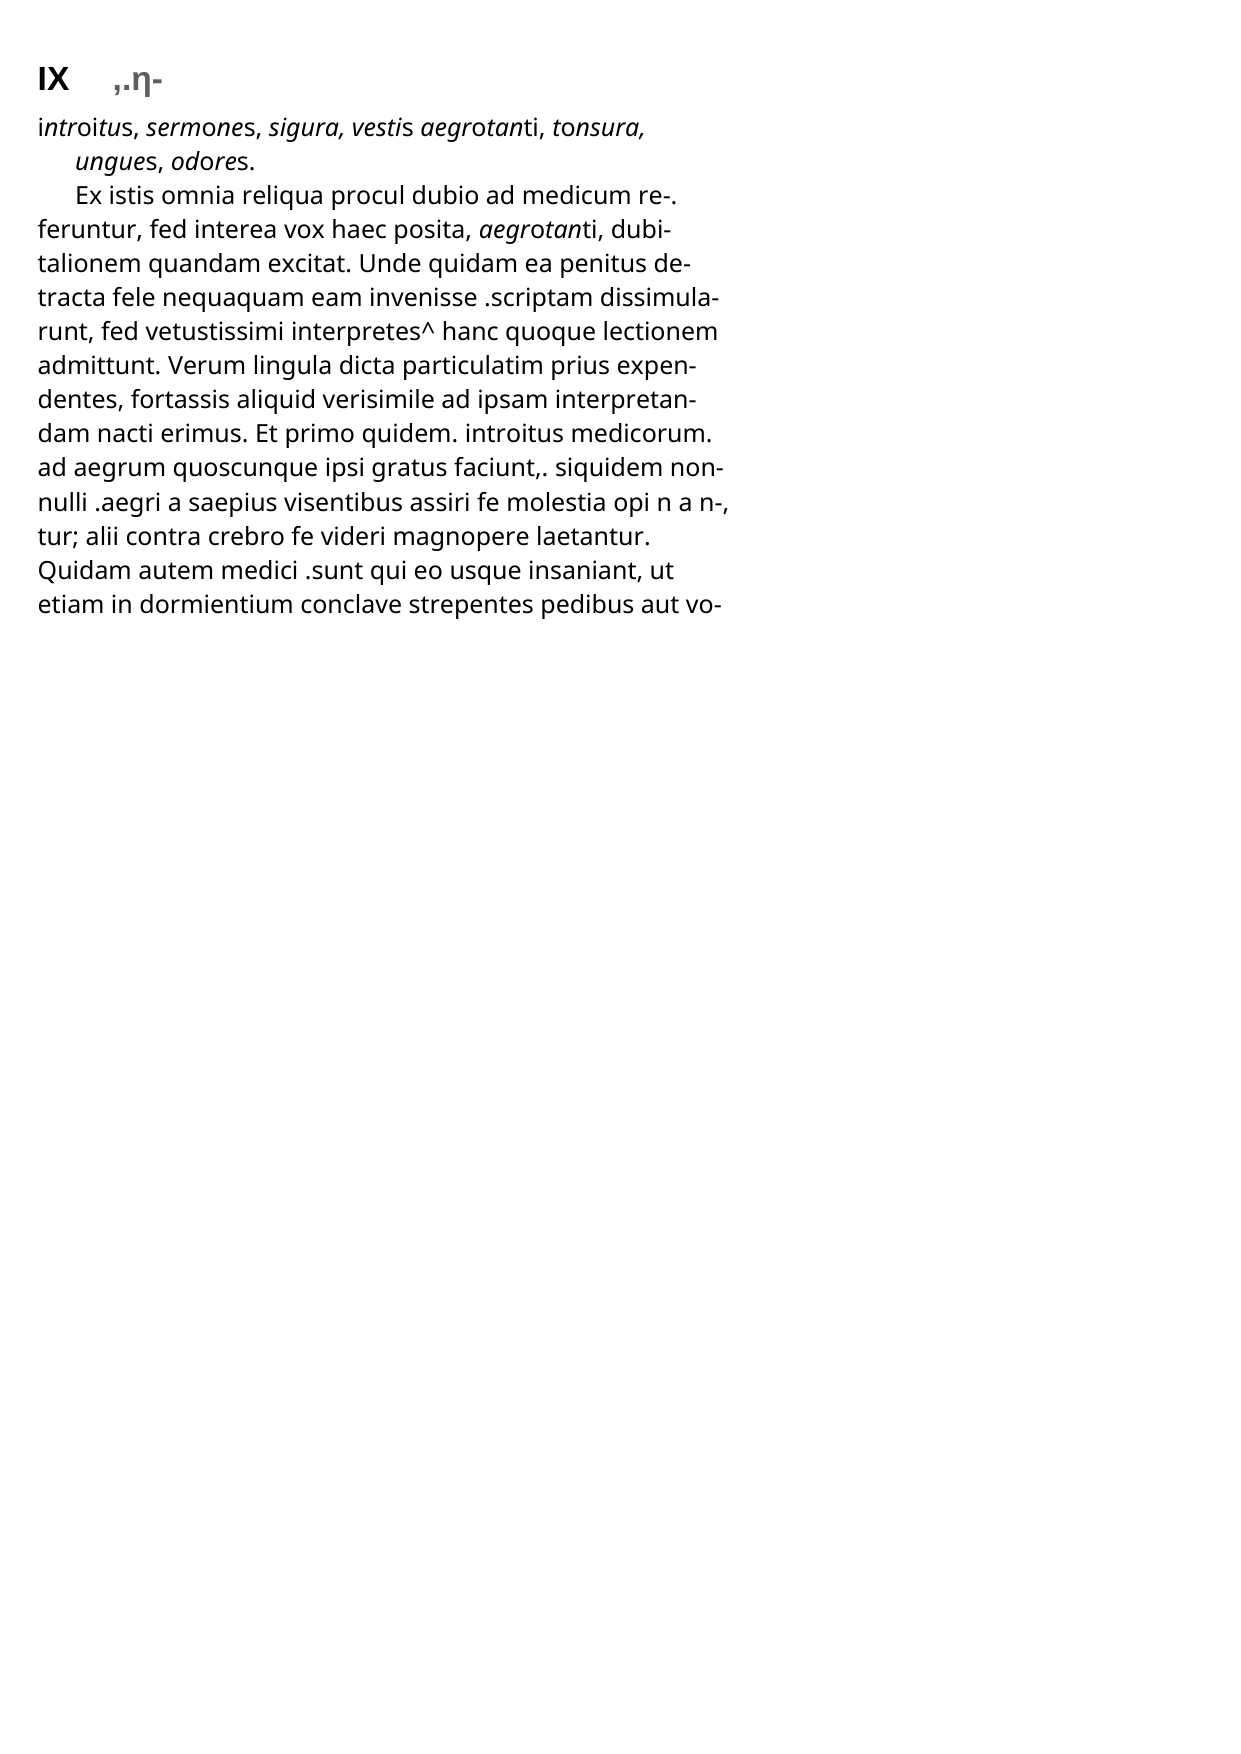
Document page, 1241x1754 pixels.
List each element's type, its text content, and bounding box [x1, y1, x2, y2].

text introitus, sermones, sigura, vestis aegrotanti, tonsura, ungues, odores. [37, 109, 1203, 178]
text Ex istis omnia reliqua procul dubio ad medicum re-. feruntur, fed interea vox haec posita, aegrotanti, dubi- talionem quandam excitat. Unde quidam ea penitus de- tracta fele nequaquam eam invenisse .scriptam dissimula- runt, fed vetustissimi interpretes^ hanc quoque lectionem admittunt. Verum lingula dicta particulatim prius expen- dentes, fortassis aliquid verisimile ad ipsam interpretan- dam nacti erimus. Et primo quidem. introitus medicorum. ad aegrum quoscunque ipsi gratus faciunt,. siquidem non- nulli .aegri a saepius visentibus assiri fe molestia opi n a n-, tur; alii contra crebro fe videri magnopere laetantur. Quidam autem medici .sunt qui eo usque insaniant, ut etiam in dormientium conclave strepentes pedibus aut vo- [37, 178, 1203, 620]
subtitle IX ,.η- [37, 58, 1203, 97]
